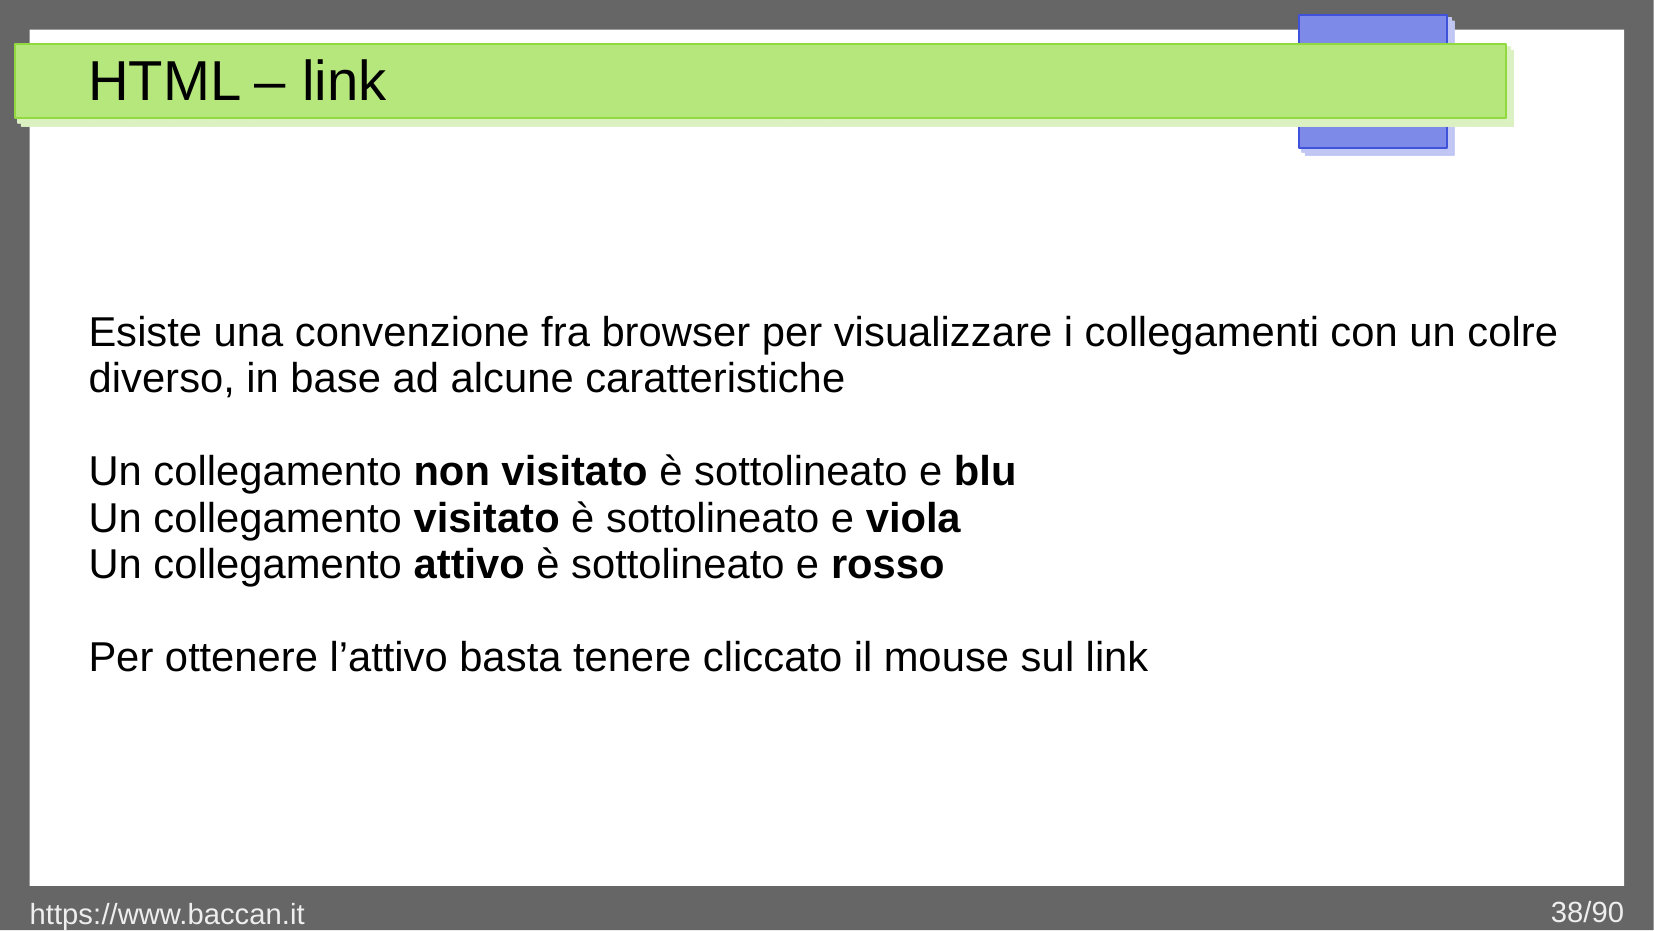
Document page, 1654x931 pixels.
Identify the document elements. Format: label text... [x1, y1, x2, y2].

title HTML – link [88, 44, 1506, 119]
text_box Esiste una convenzione fra browser per visualizzare i collegamenti con un colre diverso, in base ad alcune caratteristiche Un collegamento non visitato è sottolineato e blu Un collegamento visitato è sottolineato e viola Un collegamento attivo è sottolineato e rosso Per ottenere l’attivo basta tenere cliccato il mouse sul link [88, 169, 1565, 820]
